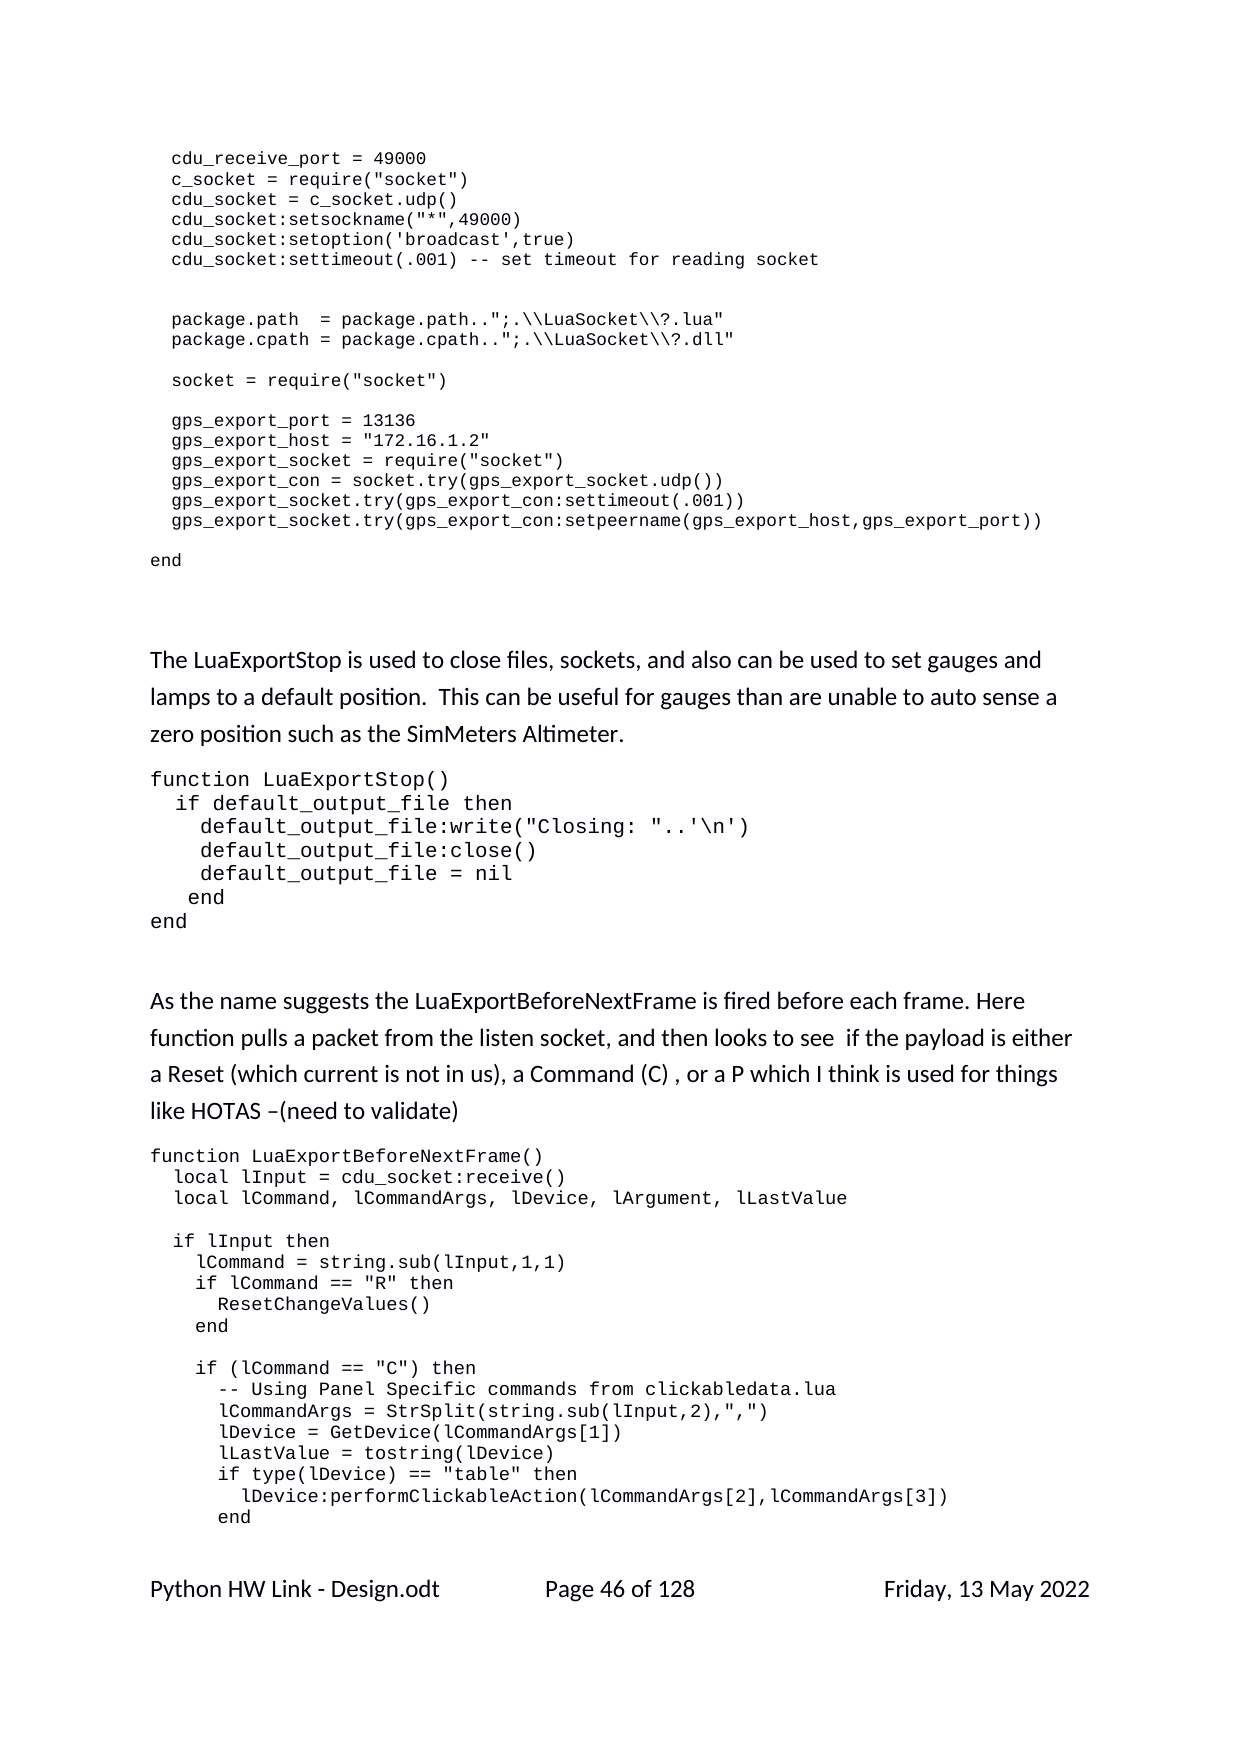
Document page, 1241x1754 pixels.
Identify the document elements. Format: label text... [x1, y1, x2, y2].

text gps_export_host = "172.16.1.2" [150, 431, 1090, 452]
text cdu_receive_port = 49000 [150, 150, 1090, 170]
text end [150, 1508, 1090, 1529]
text if default_output_file then [150, 792, 1090, 816]
text As the name suggests the LuaExportBeforeNextFrame is fired before each frame. Here function pulls a packet from the listen socket, and then looks to see if the payload is either a Reset (which current is not in us), a Command (C) , or a P which I think is used for things like HOTAS –(need to validate) [150, 986, 1090, 1126]
text lCommand = string.sub(lInput,1,1) [150, 1253, 1090, 1274]
text ResetChangeValues() [150, 1295, 1090, 1316]
text end [150, 1316, 1090, 1338]
text c_socket = require("socket") [150, 170, 1090, 190]
text package.path = package.path..";.\\LuaSocket\\?.lua" [150, 311, 1090, 331]
text The LuaExportStop is used to close files, sockets, and also can be used to set gauges and lamps to a default position. This can be useful for gauges than are unable to auto sense a zero position such as the SimMeters Altimeter. [150, 644, 1090, 748]
text cdu_socket:setoption('broadcast',true) [150, 230, 1090, 251]
text -- Using Panel Specific commands from clickabledata.lua [150, 1380, 1090, 1401]
text local lCommand, lCommandArgs, lDevice, lArgument, lLastValue [150, 1189, 1090, 1210]
text gps_export_socket.try(gps_export_con:setpeername(gps_export_host,gps_export_port)) [150, 512, 1090, 532]
text end [150, 552, 1090, 572]
text local lInput = cdu_socket:receive() [150, 1168, 1090, 1189]
text lDevice:performClickableAction(lCommandArgs[2],lCommandArgs[3]) [150, 1486, 1090, 1508]
text if lCommand == "R" then [150, 1274, 1090, 1295]
text socket = require("socket") [150, 371, 1090, 391]
text end [150, 887, 1090, 911]
text lCommandArgs = StrSplit(string.sub(lInput,2),",") [150, 1401, 1090, 1423]
text gps_export_port = 13136 [150, 411, 1090, 431]
text lDevice = GetDevice(lCommandArgs[1]) [150, 1423, 1090, 1444]
text if type(lDevice) == "table" then [150, 1465, 1090, 1486]
text default_output_file:close() [150, 840, 1090, 863]
text end [150, 911, 1090, 934]
text lLastValue = tostring(lDevice) [150, 1444, 1090, 1465]
text if (lCommand == "C") then [150, 1359, 1090, 1380]
text default_output_file:write("Closing: "..'\n') [150, 816, 1090, 840]
text gps_export_con = socket.try(gps_export_socket.udp()) [150, 472, 1090, 492]
text default_output_file = nil [150, 863, 1090, 887]
text package.cpath = package.cpath..";.\\LuaSocket\\?.dll" [150, 331, 1090, 351]
text function LuaExportStop() [150, 769, 1090, 792]
text gps_export_socket = require("socket") [150, 452, 1090, 472]
text function LuaExportBeforeNextFrame() [150, 1146, 1090, 1168]
text gps_export_socket.try(gps_export_con:settimeout(.001)) [150, 492, 1090, 512]
text cdu_socket:settimeout(.001) -- set timeout for reading socket [150, 251, 1090, 271]
text if lInput then [150, 1231, 1090, 1253]
text cdu_socket = c_socket.udp() [150, 190, 1090, 210]
text cdu_socket:setsockname("*",49000) [150, 210, 1090, 230]
